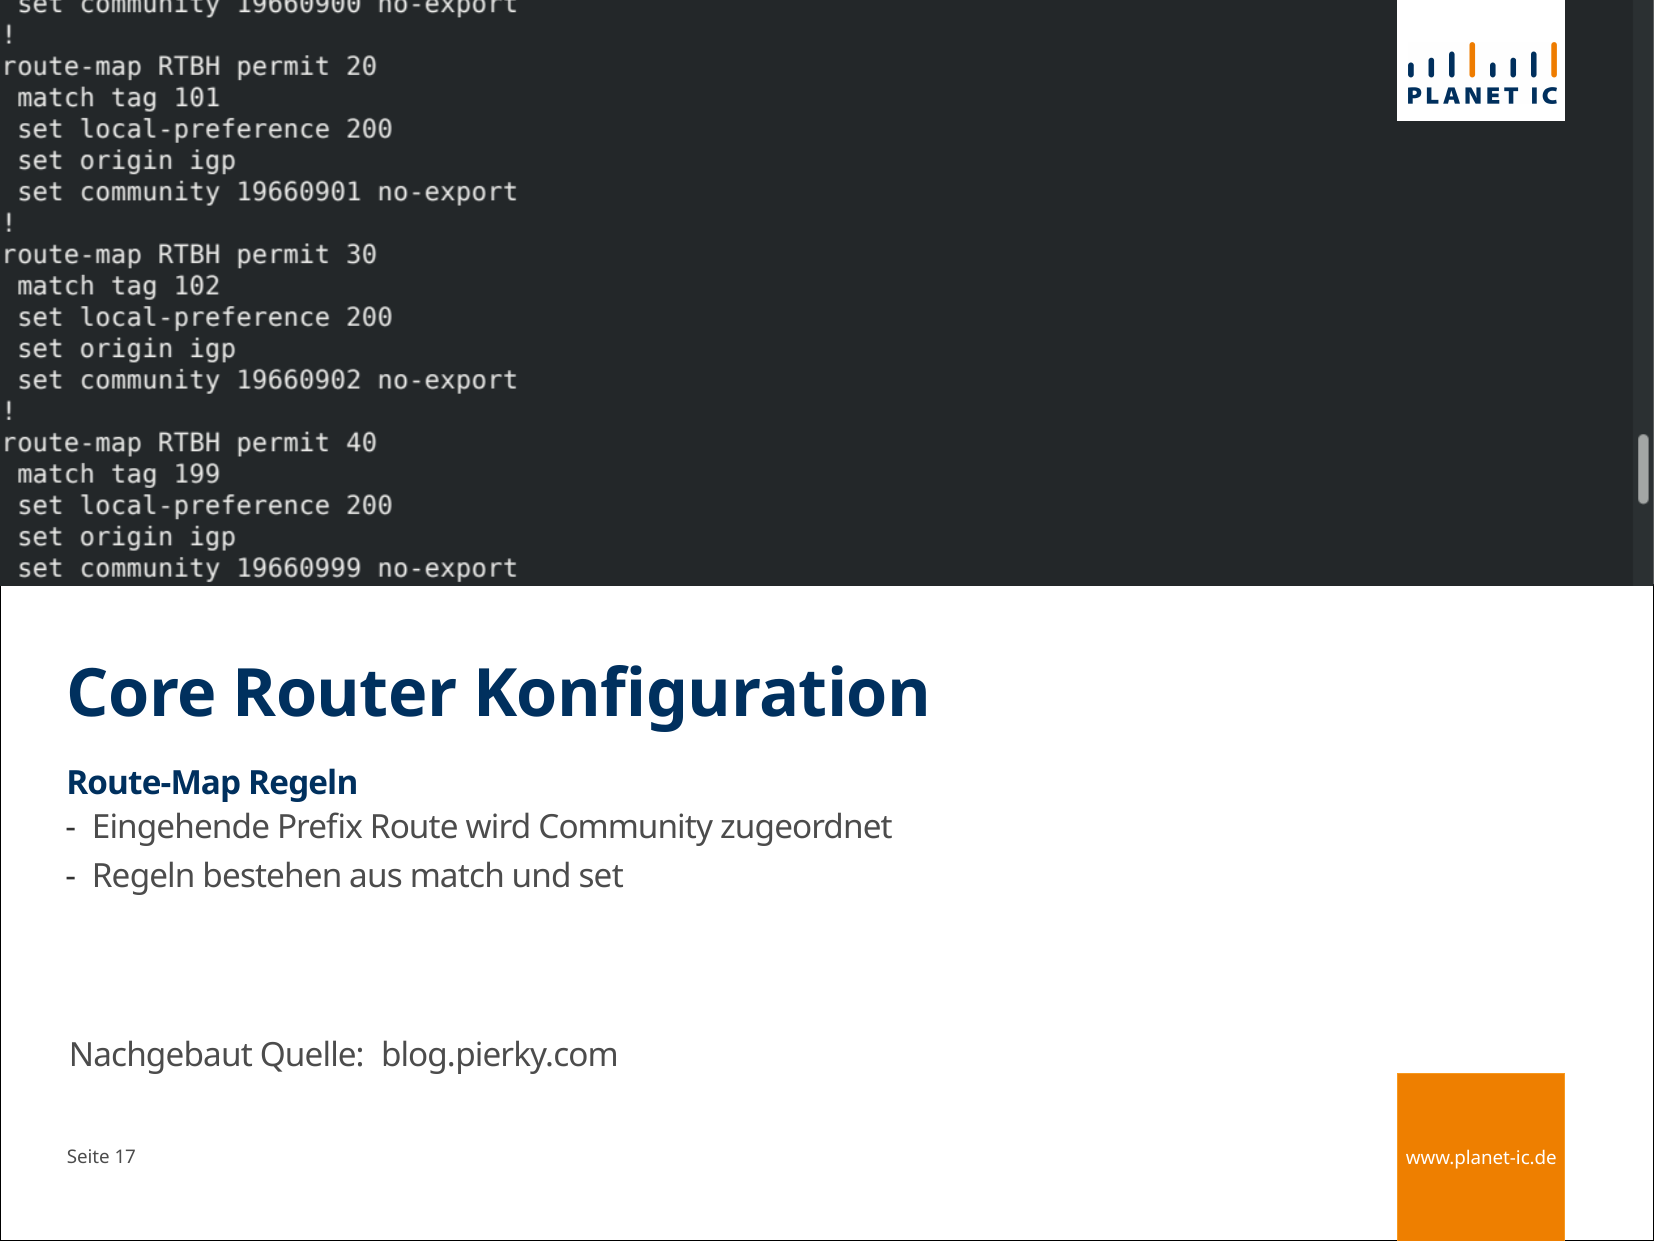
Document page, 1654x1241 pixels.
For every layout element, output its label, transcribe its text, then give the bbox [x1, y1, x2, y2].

text_box [1397, 0, 1565, 121]
text_box Core Router Konfiguration [66, 645, 1332, 710]
picture [1408, 42, 1557, 105]
text_box Nachgebaut Quelle: blog.pierky.com [68, 1027, 1418, 1087]
picture [0, 0, 1654, 586]
text_box Eingehende Prefix Route wird Community zugeordnet Regeln bestehen aus match und set [65, 799, 1032, 1038]
text_box Route-Map Regeln [66, 754, 669, 799]
